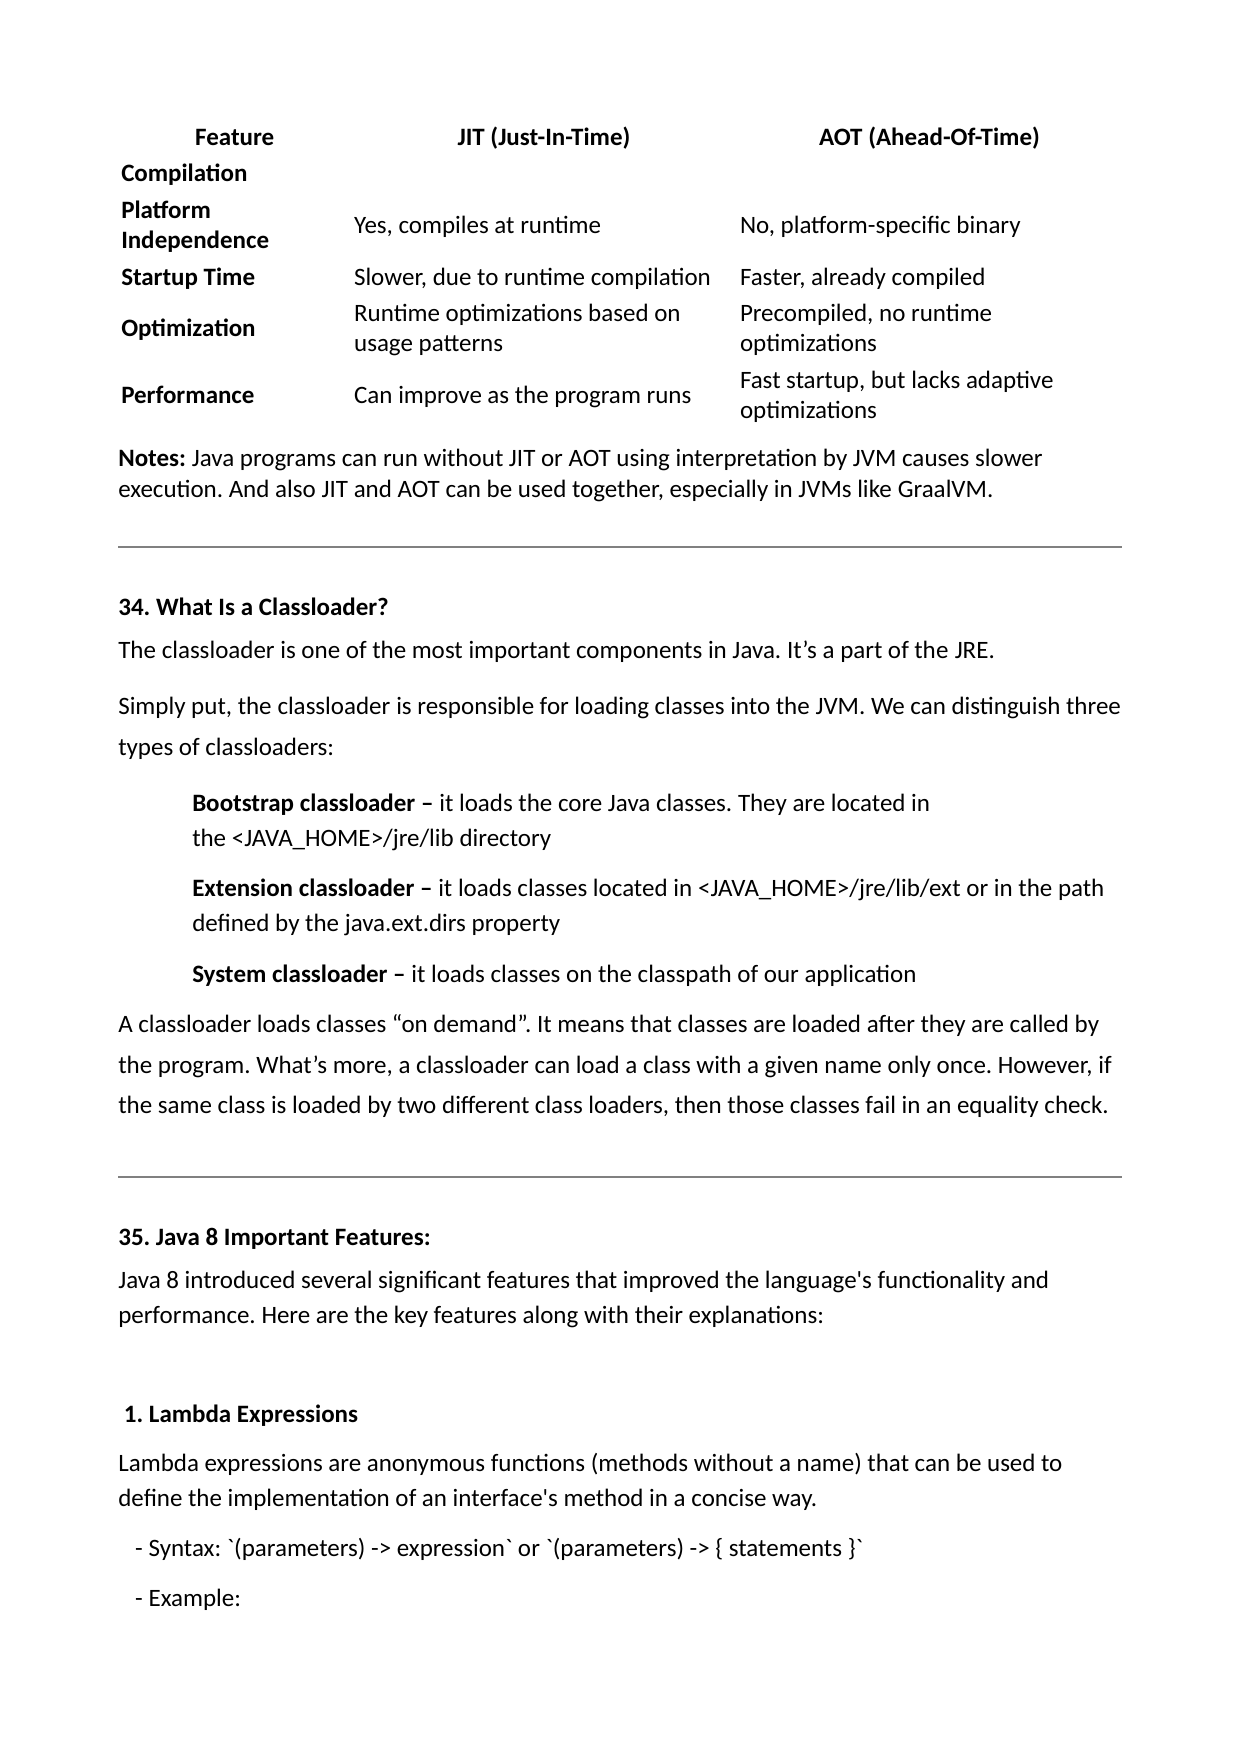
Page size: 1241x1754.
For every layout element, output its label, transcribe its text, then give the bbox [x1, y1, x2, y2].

text Simply put, the classloader is responsible for loading classes into the JVM. We can distinguish three types of classloaders: [118, 690, 1122, 761]
list System classloader – it loads classes on the classpath of our application [118, 958, 1122, 988]
table_cell [351, 155, 737, 191]
list Bootstrap classloader – it loads the core Java classes. They are located in the <JAVA_HOME>/jre/lib directory [118, 787, 1122, 852]
text Lambda expressions are anonymous functions (methods without a name) that can be used to define the implementation of an interface's method in a concise way. [118, 1448, 1122, 1513]
text - Syntax: `(parameters) -> expression` or `(parameters) -> { statements }` [118, 1532, 1122, 1563]
text Java 8 introduced several significant features that improved the language's functionality and performance. Here are the key features along with their explanations: [118, 1264, 1122, 1329]
table_cell Faster, already compiled [737, 258, 1122, 294]
table_cell Slower, due to runtime compilation [351, 258, 737, 294]
table_cell Yes, compiles at runtime [351, 191, 737, 258]
text - Example: [118, 1582, 1122, 1612]
table_cell Platform Independence [118, 191, 351, 258]
table_cell Precompiled, no runtime optimizations [737, 294, 1122, 361]
text A classloader loads classes “on demand”. It means that classes are loaded after they are called by the program. What’s more, a classloader can load a class with a given name only once. However, if the same class is loaded by two different class loaders, then those classes fail in an equality check. [118, 1009, 1122, 1120]
table_cell Compilation [118, 155, 351, 191]
table_cell Fast startup, but lacks adaptive optimizations [737, 361, 1122, 428]
subtitle 35. Java 8 Important Features: [118, 1221, 1122, 1251]
table_cell [737, 155, 1122, 191]
subtitle Notes: Java programs can run without JIT or AOT using interpretation by JVM causes slower execution. And also JIT and AOT can be used together, especially in JVMs like GraalVM. [118, 442, 1122, 503]
text The classloader is one of the most important components in Java. It’s a part of the JRE. [118, 634, 1122, 664]
list Extension classloader – it loads classes located in <JAVA_HOME>/jre/lib/ext or in the path defined by the java.ext.dirs property [118, 872, 1122, 938]
subtitle 34. What Is a Classloader? [118, 591, 1122, 621]
text 1. Lambda Expressions [118, 1398, 1122, 1428]
table_header JIT (Just-In-Time) [351, 118, 737, 154]
table_cell Optimization [118, 294, 351, 361]
table_cell Startup Time [118, 258, 351, 294]
table_header Feature [118, 118, 351, 154]
table_header AOT (Ahead-Of-Time) [737, 118, 1122, 154]
table_cell Can improve as the program runs [351, 361, 737, 428]
table_cell Performance [118, 361, 351, 428]
table_cell No, platform-specific binary [737, 191, 1122, 258]
table_cell Runtime optimizations based on usage patterns [351, 294, 737, 361]
